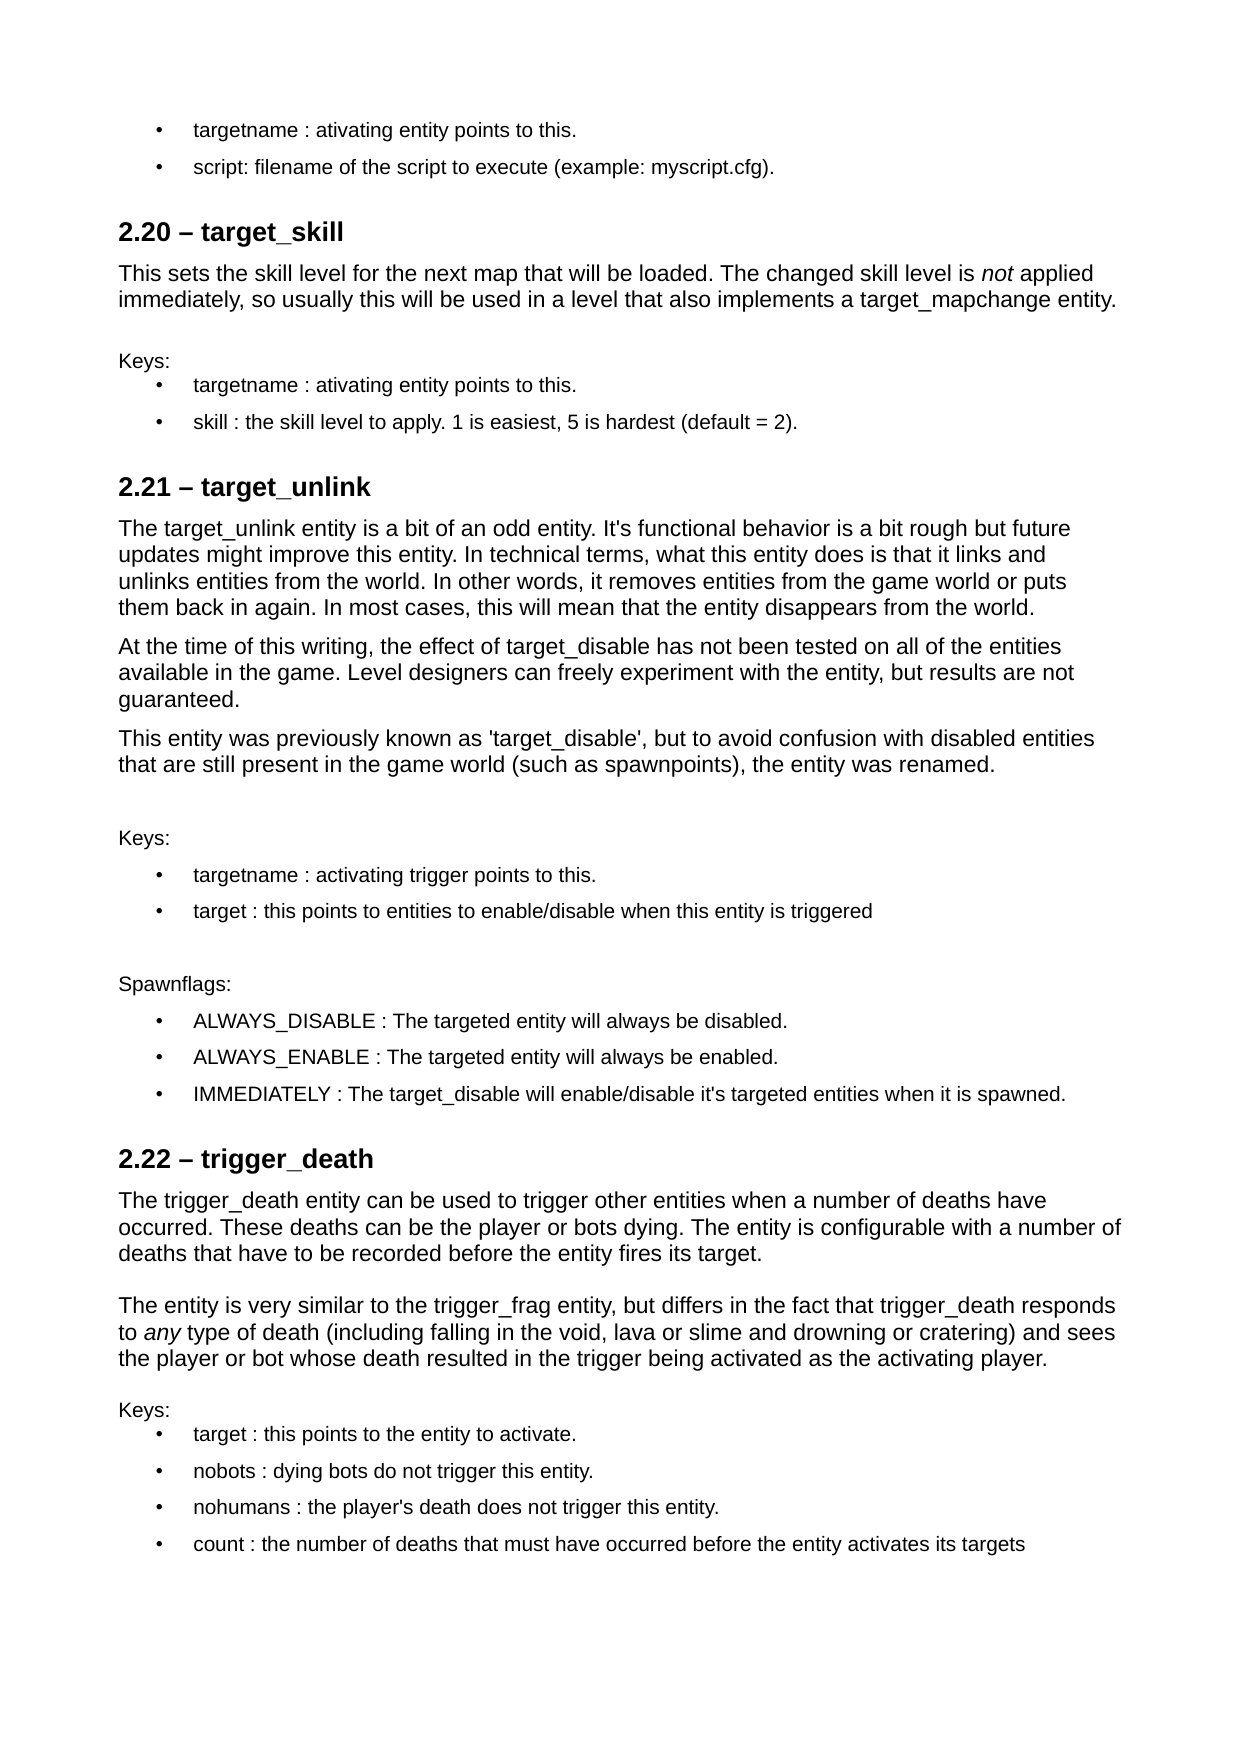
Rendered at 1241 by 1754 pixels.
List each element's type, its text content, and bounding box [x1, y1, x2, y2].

text At the time of this writing, the effect of target_disable has not been tested on all of the entities available in the game. Level designers can freely experiment with the entity, but results are not guaranteed. [118, 633, 1122, 712]
text Keys: [118, 349, 1122, 373]
text This sets the skill level for the next map that will be loaded. The changed skill level is not applied immediately, so usually this will be used in a level that also implements a target_mapchange entity. [118, 260, 1122, 313]
list skill : the skill level to apply. 1 is easiest, 5 is hardest (default = 2). [156, 410, 1122, 434]
text The entity is very similar to the trigger_frag entity, but differs in the fact that trigger_death responds to any type of death (including falling in the void, lava or slime and drowning or cratering) and sees the player or bot whose death resulted in the trigger being activated as the activating player. [118, 1292, 1122, 1372]
list script: filename of the script to execute (example: myscript.cfg). [156, 155, 1122, 179]
list target : this points to entities to enable/disable when this entity is triggered [156, 899, 1122, 923]
list ALWAYS_ENABLE : The targeted entity will always be enabled. [156, 1045, 1122, 1069]
list targetname : ativating entity points to this. [156, 118, 1122, 142]
subtitle 2.20 – target_skill [118, 216, 1122, 247]
subtitle 2.22 – trigger_death [118, 1143, 1122, 1174]
list targetname : activating trigger points to this. [156, 863, 1122, 887]
text The target_unlink entity is a bit of an odd entity. It's functional behavior is a bit rough but future updates might improve this entity. In technical terms, what this entity does is that it links and unlinks entities from the world. In other words, it removes entities from the game world or puts them back in again. In most cases, this will mean that the entity disappears from the world. [118, 515, 1122, 620]
text Keys: [118, 826, 1122, 850]
list target : this points to the entity to activate. [156, 1422, 1122, 1446]
list count : the number of deaths that must have occurred before the entity activates its targets [156, 1532, 1122, 1556]
text The trigger_death entity can be used to trigger other entities when a number of deaths have occurred. These deaths can be the player or bots dying. The entity is configurable with a number of deaths that have to be recorded before the entity fires its target. [118, 1187, 1122, 1266]
list IMMEDIATELY : The target_disable will enable/disable it's targeted entities when it is spawned. [156, 1082, 1122, 1106]
list nobots : dying bots do not trigger this entity. [156, 1458, 1122, 1482]
text This entity was previously known as 'target_disable', but to avoid confusion with disabled entities that are still present in the game world (such as spawnpoints), the entity was renamed. [118, 724, 1122, 777]
list targetname : ativating entity points to this. [156, 373, 1122, 397]
list nohumans : the player's death does not trigger this entity. [156, 1495, 1122, 1519]
subtitle 2.21 – target_unlink [118, 471, 1122, 502]
text Spawnflags: [118, 972, 1122, 996]
list ALWAYS_DISABLE : The targeted entity will always be disabled. [156, 1009, 1122, 1033]
text Keys: [118, 1398, 1122, 1422]
